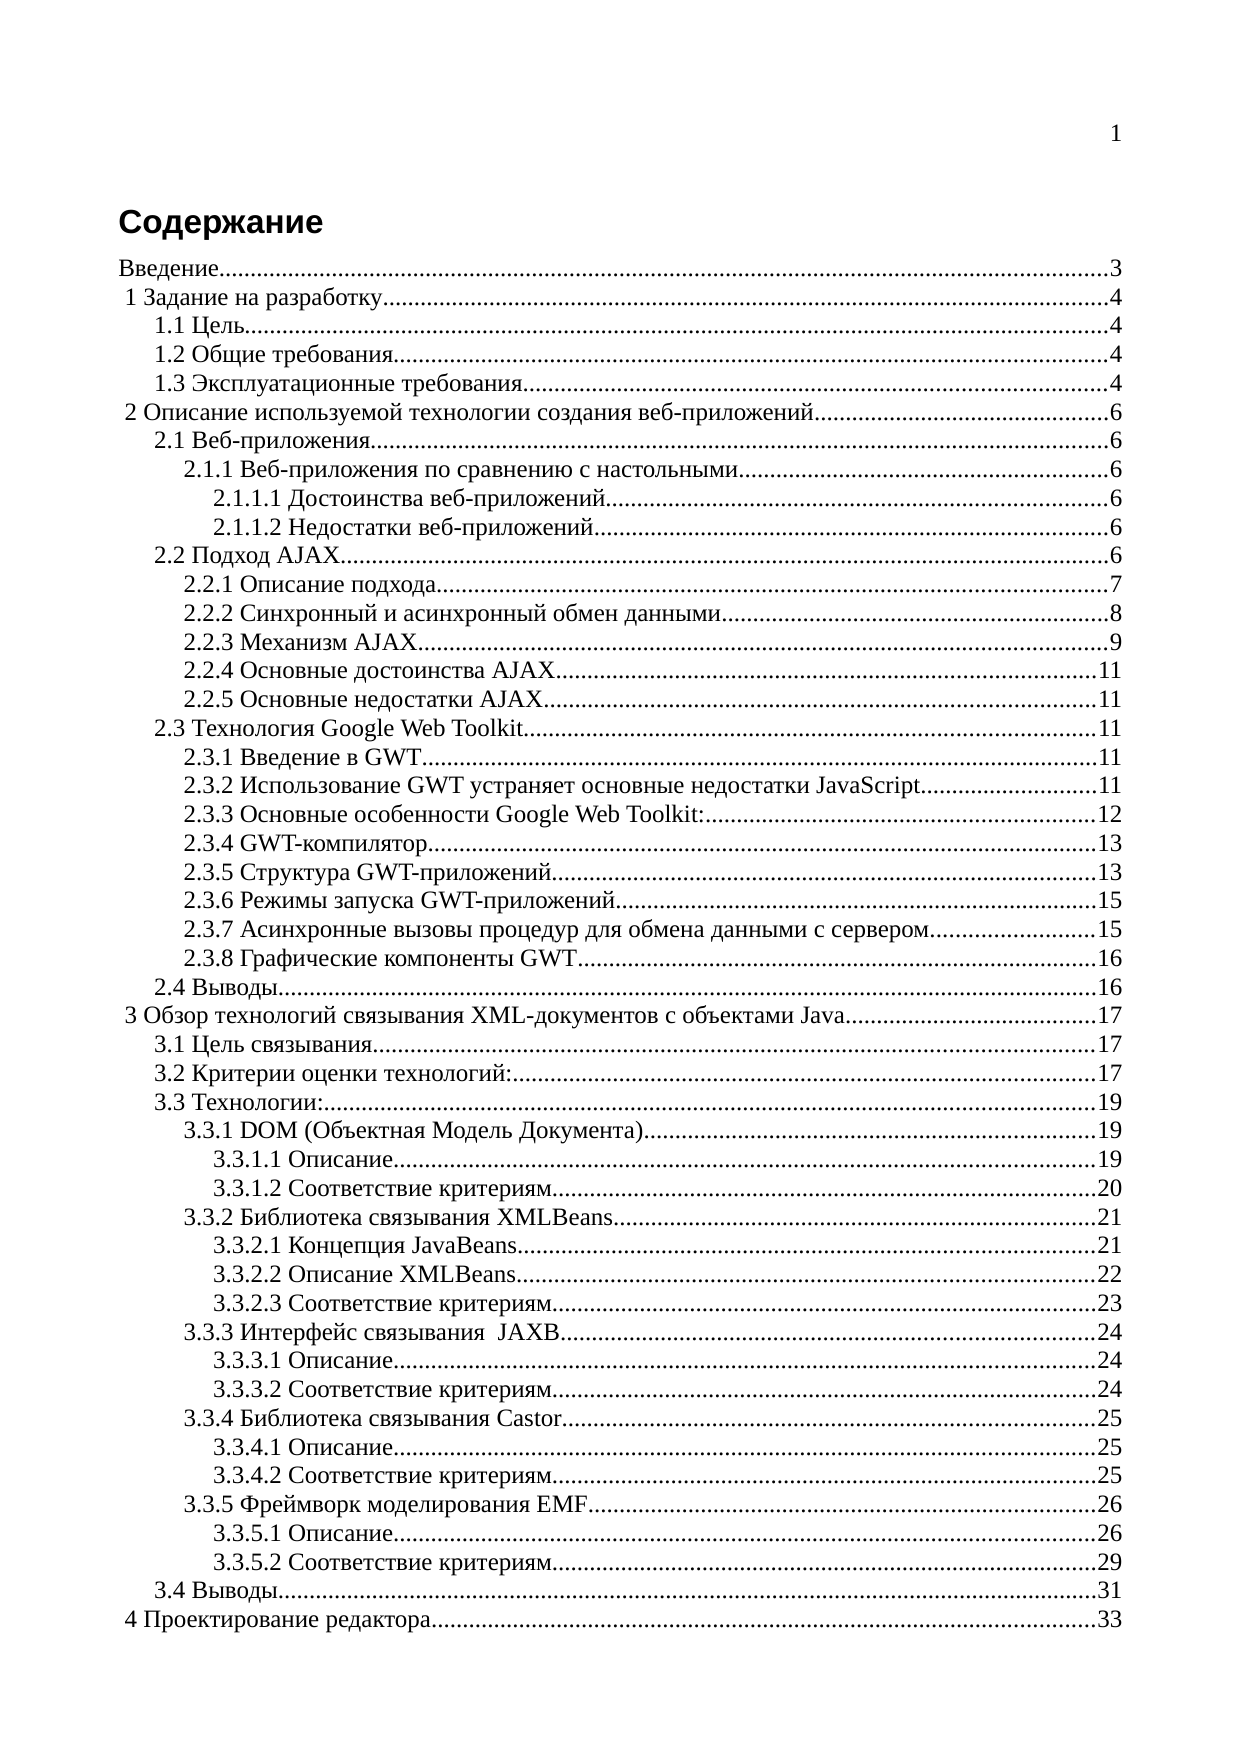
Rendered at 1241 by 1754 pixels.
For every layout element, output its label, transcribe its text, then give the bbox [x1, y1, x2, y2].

text 3.1 Цель связывания 17 [148, 1029, 1122, 1058]
text 2.2.5 Основные недостатки AJAX 11 [177, 684, 1122, 713]
text 3.3.1 DOM (Объектная Модель Документа) 19 [177, 1116, 1122, 1144]
text 2.2 Подход AJAX 6 [148, 541, 1122, 569]
text 3 Обзор технологий связывания XML-документов с объектами Java 17 [118, 1001, 1122, 1029]
text 2.3.7 Асинхронные вызовы процедур для обмена данными с сервером 15 [177, 914, 1122, 943]
text 2.1.1.1 Достоинства веб-приложений 6 [207, 483, 1122, 512]
text 2.3.8 Графические компоненты GWT 16 [177, 943, 1122, 972]
text 2.2.1 Описание подхода 7 [177, 569, 1122, 598]
text 3.2 Критерии оценки технологий: 17 [148, 1058, 1122, 1087]
text 2.3.2 Использование GWT устраняет основные недостатки JavaScript 11 [177, 771, 1122, 799]
text Введение 3 [118, 253, 1122, 282]
text 3.3.2 Библиотека связывания XMLBeans 21 [177, 1202, 1122, 1231]
text 2.3.5 Структура GWT-приложений 13 [177, 857, 1122, 886]
text 2.3.1 Введение в GWT 11 [177, 742, 1122, 771]
text 2.3.4 GWT-компилятор 13 [177, 828, 1122, 857]
text 2.1.1.2 Недостатки веб-приложений 6 [207, 512, 1122, 541]
text 1.2 Общие требования 4 [148, 339, 1122, 368]
text 2.4 Выводы 16 [148, 972, 1122, 1001]
text 1.3 Эксплуатационные требования 4 [148, 368, 1122, 397]
text 3.3.2.2 Описание XMLBeans 22 [207, 1259, 1122, 1288]
text 1.1 Цель 4 [148, 311, 1122, 339]
text 1 Задание на разработку 4 [118, 282, 1122, 311]
text 3.3.2.3 Соответствие критериям 23 [207, 1288, 1122, 1317]
text 3.3.1.1 Описание 19 [207, 1144, 1122, 1173]
text 2 Описание используемой технологии создания веб-приложений 6 [118, 397, 1122, 426]
text 3.3.4.1 Описание 25 [207, 1432, 1122, 1461]
subtitle Содержание [118, 202, 1122, 241]
text 3.3 Технологии: 19 [148, 1087, 1122, 1116]
text 4 Проектирование редактора 33 [118, 1604, 1122, 1633]
text 2.3 Технология Google Web Toolkit 11 [148, 713, 1122, 742]
text 2.1 Веб-приложения 6 [148, 426, 1122, 454]
text 3.4 Выводы 31 [148, 1576, 1122, 1604]
text 2.2.3 Механизм AJAX 9 [177, 627, 1122, 656]
text 3.3.1.2 Соответствие критериям 20 [207, 1173, 1122, 1202]
text 3.3.2.1 Концепция JavaBeans 21 [207, 1231, 1122, 1259]
text 3.3.5 Фреймворк моделирования EMF 26 [177, 1489, 1122, 1518]
text 2.3.3 Основные особенности Google Web Toolkit: 12 [177, 799, 1122, 828]
text 2.1.1 Веб-приложения по сравнению с настольными 6 [177, 454, 1122, 483]
text 3.3.4 Библиотека связывания Castor 25 [177, 1403, 1122, 1432]
text 2.2.2 Синхронный и асинхронный обмен данными 8 [177, 598, 1122, 627]
text 3.3.5.1 Описание 26 [207, 1518, 1122, 1547]
text 3.3.3.1 Описание 24 [207, 1346, 1122, 1374]
text 3.3.4.2 Соответствие критериям 25 [207, 1461, 1122, 1489]
text 3.3.5.2 Соответствие критериям 29 [207, 1547, 1122, 1576]
text 3.3.3 Интерфейс связывания JAXB 24 [177, 1317, 1122, 1346]
text 2.2.4 Основные достоинства AJAX 11 [177, 656, 1122, 684]
text 2.3.6 Режимы запуска GWT-приложений 15 [177, 886, 1122, 914]
text 3.3.3.2 Соответствие критериям 24 [207, 1374, 1122, 1403]
